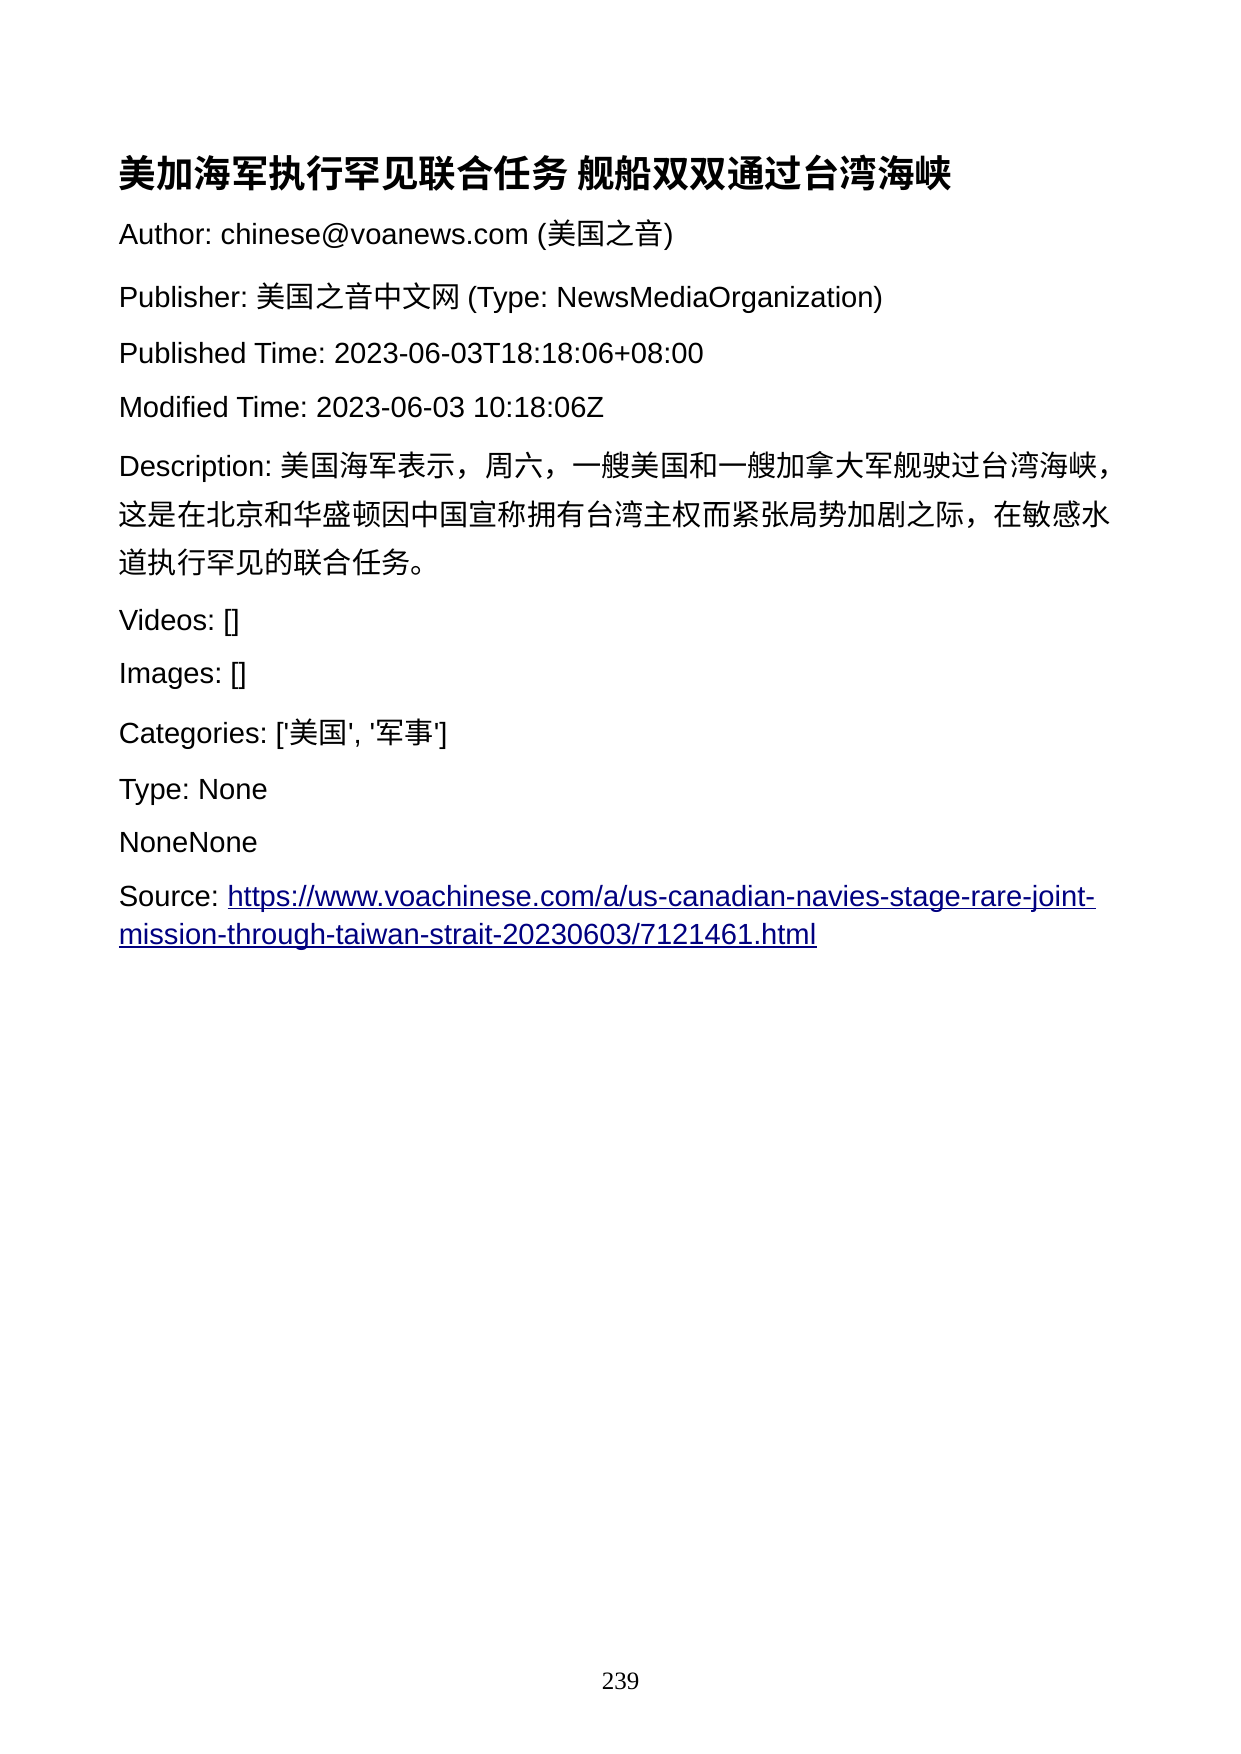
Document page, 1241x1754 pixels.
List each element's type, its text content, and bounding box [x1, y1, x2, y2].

text Source: https://www.voachinese.com/a/us-canadian-navies-stage-rare-joint-mission-through-taiwan-strait-20230603/7121461.html [118, 879, 1122, 951]
text Images: [] [118, 656, 1122, 690]
text Description: 美国海军表示，周六，一艘美国和一艘加拿大军舰驶过台湾海峡，这是在北京和华盛顿因中国宣称拥有台湾主权而紧张局势加剧之际，在敏感水道执行罕见的联合任务。 [118, 443, 1122, 582]
text NoneNone [118, 826, 1122, 859]
text Modified Time: 2023-06-03 10:18:06Z [118, 390, 1122, 423]
text Type: None [118, 772, 1122, 806]
text Publisher: 美国之音中文网 (Type: NewsMediaOrganization) [118, 273, 1122, 316]
text Categories: ['美国', '军事'] [118, 709, 1122, 752]
text Published Time: 2023-06-03T18:18:06+08:00 [118, 337, 1122, 370]
subtitle 美加海军执行罕见联合任务 舰船双双通过台湾海峡 [118, 143, 1122, 198]
text Videos: [] [118, 603, 1122, 637]
text Author: chinese@voanews.com (美国之音) [118, 210, 1122, 253]
